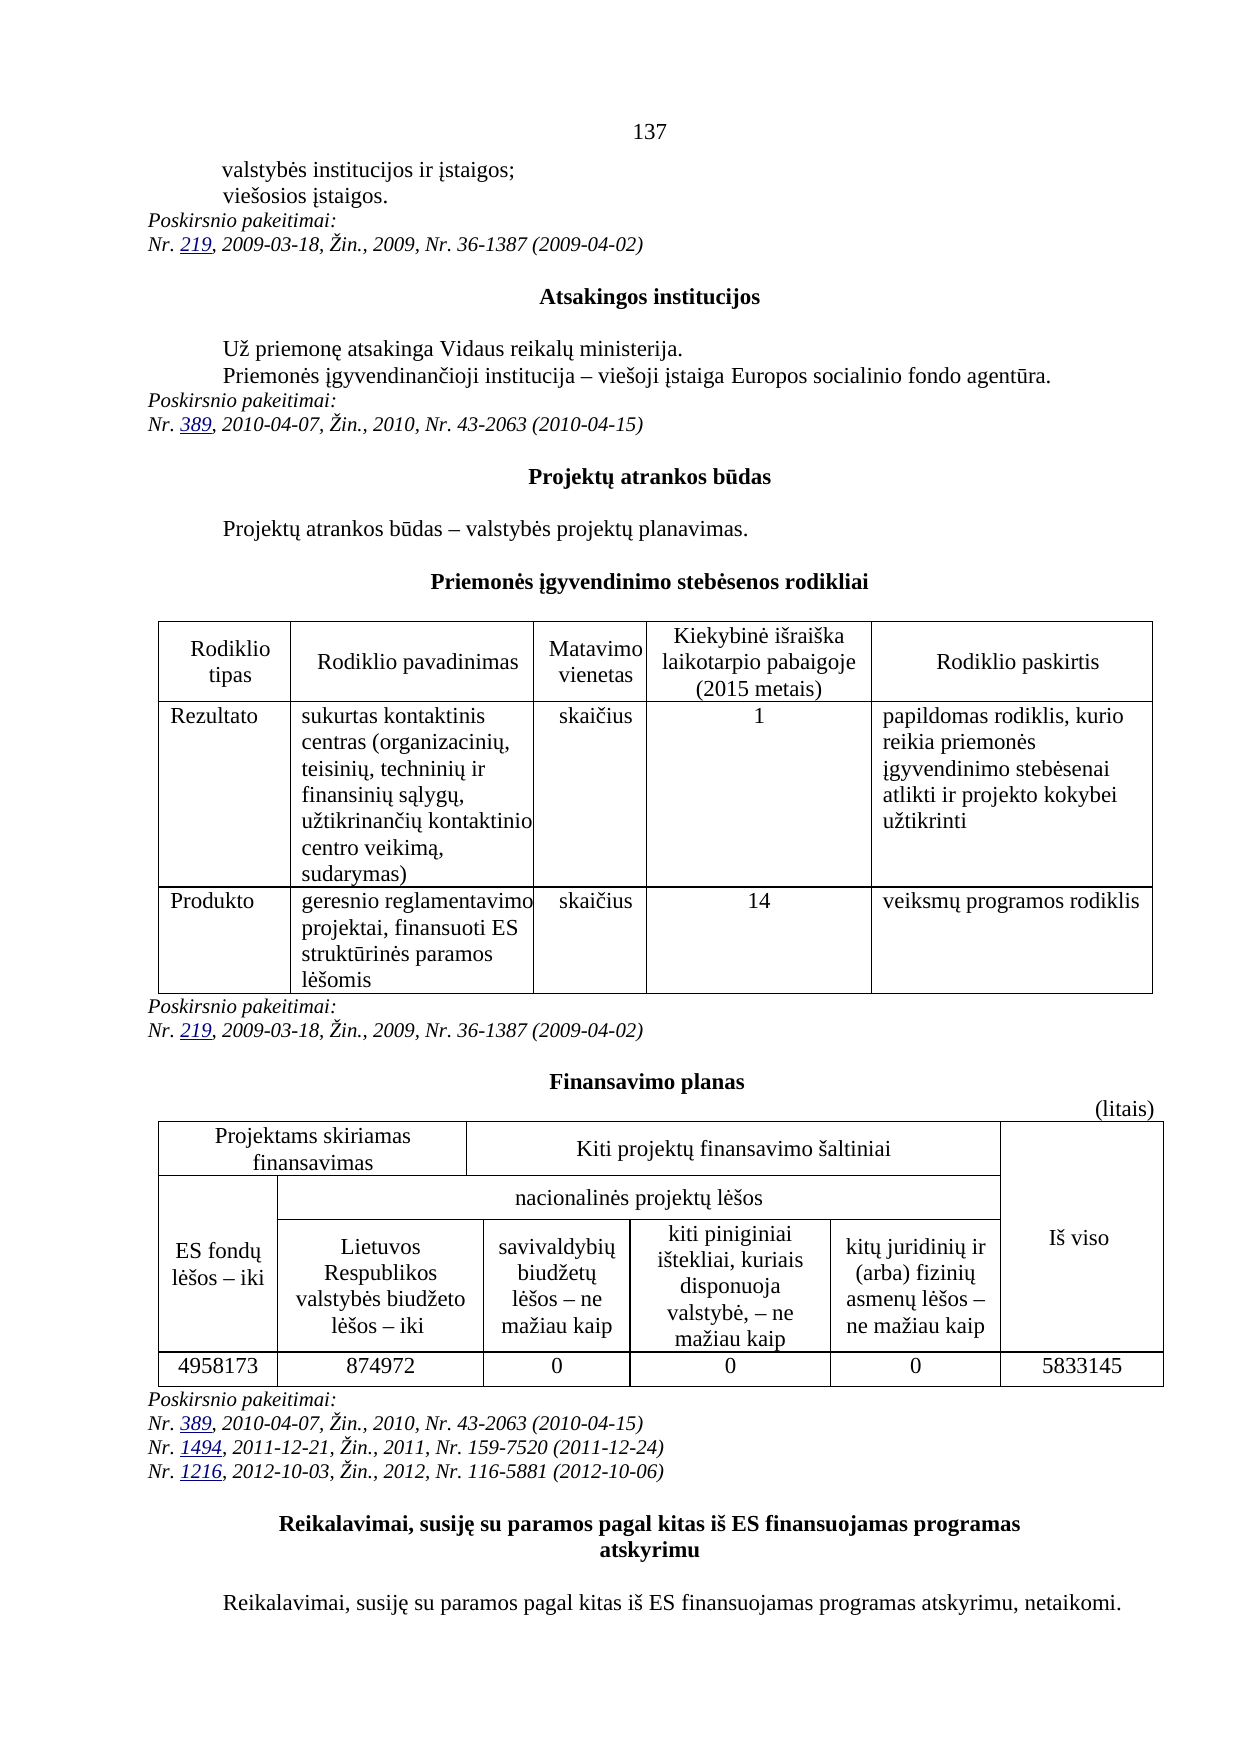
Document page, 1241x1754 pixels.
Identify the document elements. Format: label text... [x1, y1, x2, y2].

table_cell papildomas rodiklis, kurio reikia priemonės įgyvendinimo stebėsenai atlikti ir projekto kokybei užtikrinti [872, 702, 1152, 886]
table_cell Produkto [159, 888, 290, 993]
table_cell 0 [631, 1353, 830, 1386]
table_cell savivaldybių biudžetų lėšos – ne mažiau kaip [484, 1220, 629, 1351]
table_cell nacionalinės projektų lėšos [278, 1176, 1000, 1219]
table_cell skaičius [534, 888, 646, 993]
text Nr. 219, 2009-03-18, Žin., 2009, Nr. 36-1387 (2009-04-02) [148, 1018, 1152, 1042]
table_cell 0 [484, 1353, 629, 1386]
table_cell 1 [647, 702, 871, 886]
table_cell Lietuvos Respublikos valstybės biudžeto lėšos – iki [278, 1220, 483, 1351]
text Atsakingos institucijos [148, 283, 1152, 309]
text Poskirsnio pakeitimai: [148, 1387, 1152, 1411]
table_header Projektams skiriamas finansavimas [159, 1122, 466, 1175]
table_cell 874972 [278, 1353, 483, 1386]
table_cell 0 [831, 1353, 1000, 1386]
text Nr. 219, 2009-03-18, Žin., 2009, Nr. 36-1387 (2009-04-02) [148, 232, 1152, 256]
table_cell sukurtas kontaktinis centras (organizacinių, teisinių, techninių ir finansinių sąlygų, užtikrinančių kontaktinio centro veikimą, sudarymas) [291, 702, 533, 886]
text viešosios įstaigos. [148, 182, 1152, 208]
text Poskirsnio pakeitimai: [148, 994, 1152, 1018]
table_header Iš viso [1001, 1122, 1163, 1351]
text (litais) [148, 1095, 1154, 1121]
text Projektų atrankos būdas – valstybės projektų planavimas. [148, 515, 1152, 542]
table_header Kiti projektų finansavimo šaltiniai [467, 1122, 1000, 1175]
table_cell skaičius [534, 702, 646, 886]
text Priemonės įgyvendinimo stebėsenos rodikliai [148, 568, 1152, 594]
table_cell veiksmų programos rodiklis [872, 888, 1152, 993]
table_cell 14 [647, 888, 871, 993]
text Nr. 389, 2010-04-07, Žin., 2010, Nr. 43-2063 (2010-04-15) [148, 1411, 1152, 1435]
table_header Rodiklio paskirtis [872, 622, 1152, 701]
text Finansavimo planas [148, 1068, 1152, 1095]
table_cell kitų juridinių ir (arba) fizinių asmenų lėšos – ne mažiau kaip [831, 1220, 1000, 1351]
table_cell kiti piniginiai ištekliai, kuriais disponuoja valstybė, – ne mažiau kaip [631, 1220, 830, 1351]
text Už priemonę atsakinga Vidaus reikalų ministerija. [148, 336, 1152, 362]
table_cell ES fondų lėšos – iki [159, 1176, 277, 1351]
text valstybės institucijos ir įstaigos; [148, 156, 1152, 182]
table_cell 4958173 [159, 1353, 277, 1386]
table_cell geresnio reglamentavimo projektai, finansuoti ES struktūrinės paramos lėšomis [291, 888, 533, 993]
text Nr. 389, 2010-04-07, Žin., 2010, Nr. 43-2063 (2010-04-15) [148, 412, 1152, 436]
table_header Kiekybinė išraiška laikotarpio pabaigoje (2015 metais) [647, 622, 871, 701]
text Poskirsnio pakeitimai: [148, 388, 1152, 412]
text Priemonės įgyvendinančioji institucija – viešoji įstaiga Europos socialinio fondo agentūra. [148, 362, 1152, 388]
text Nr. 1494, 2011-12-21, Žin., 2011, Nr. 159-7520 (2011-12-24) [148, 1435, 1152, 1459]
table_header Rodiklio tipas [159, 622, 290, 701]
text Reikalavimai, susiję su paramos pagal kitas iš ES finansuojamas programas atskyrimu [148, 1510, 1152, 1562]
text Projektų atrankos būdas [148, 463, 1152, 489]
table_cell 5833145 [1001, 1353, 1163, 1386]
table_cell Rezultato [159, 702, 290, 886]
table_header Matavimo vienetas [534, 622, 646, 701]
table_header Rodiklio pavadinimas [291, 622, 533, 701]
text Poskirsnio pakeitimai: [148, 208, 1152, 232]
text Reikalavimai, susiję su paramos pagal kitas iš ES finansuojamas programas atskyrimu, netaikomi. [148, 1589, 1152, 1615]
text Nr. 1216, 2012-10-03, Žin., 2012, Nr. 116-5881 (2012-10-06) [148, 1459, 1152, 1483]
